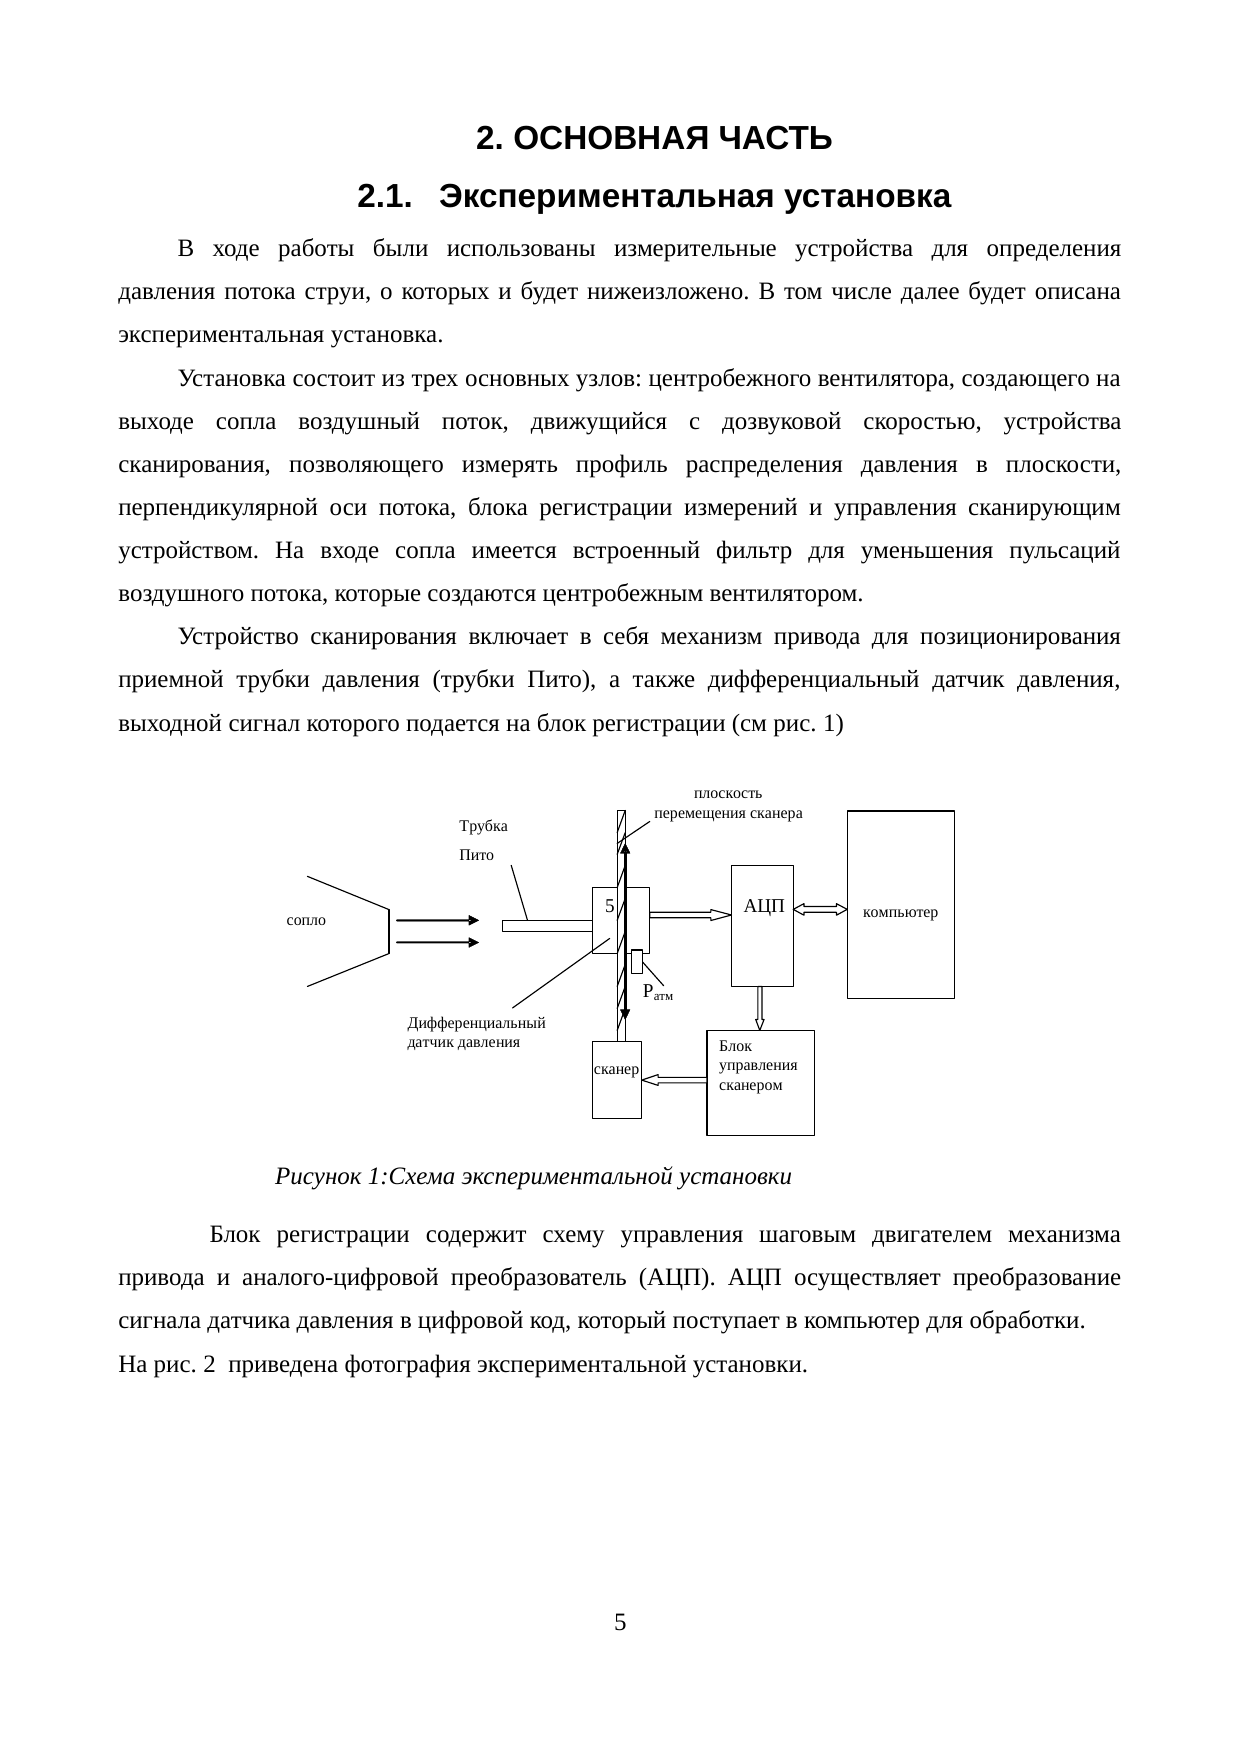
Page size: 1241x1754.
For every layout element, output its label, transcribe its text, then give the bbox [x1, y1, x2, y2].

text На рис. 2 приведена фотография экспериментальной установки. [118, 1349, 1122, 1377]
text Рисунок 1:Схема экспериментальной установки [275, 1161, 965, 1190]
text Устройство сканирования включает в себя механизм привода для позиционирования приемной трубки давления (трубки Пито), а также дифференциальный датчик давления, выходной сигнал которого подается на блок регистрации (см рис. 1) [118, 621, 1122, 736]
text Установка состоит из трех основных узлов: центробежного вентилятора, создающего на выходе сопла воздушный поток, движущийся с дозвуковой скоростью, устройства сканирования, позволяющего измерять профиль распределения давления в плоскости, перпендикулярной оси потока, блока регистрации измерений и управления сканирующим устройством. На входе сопла имеется встроенный фильтр для уменьшения пульсаций воздушного потока, которые создаются центробежным вентилятором. [118, 363, 1122, 607]
subtitle ОСНОВНАЯ ЧАСТЬ [118, 118, 1122, 157]
subtitle Экспериментальная установка [118, 176, 1122, 214]
text В ходе работы были использованы измерительные устройства для определения давления потока струи, о которых и будет нижеизложено. В том числе далее будет описана экспериментальная установка. [118, 233, 1122, 348]
text Блок регистрации содержит схему управления шаговым двигателем механизма привода и аналого-цифровой преобразователь (АЦП). АЦП осуществляет преобразование сигнала датчика давления в цифровой код, который поступает в компьютер для обработки. [118, 1219, 1122, 1334]
